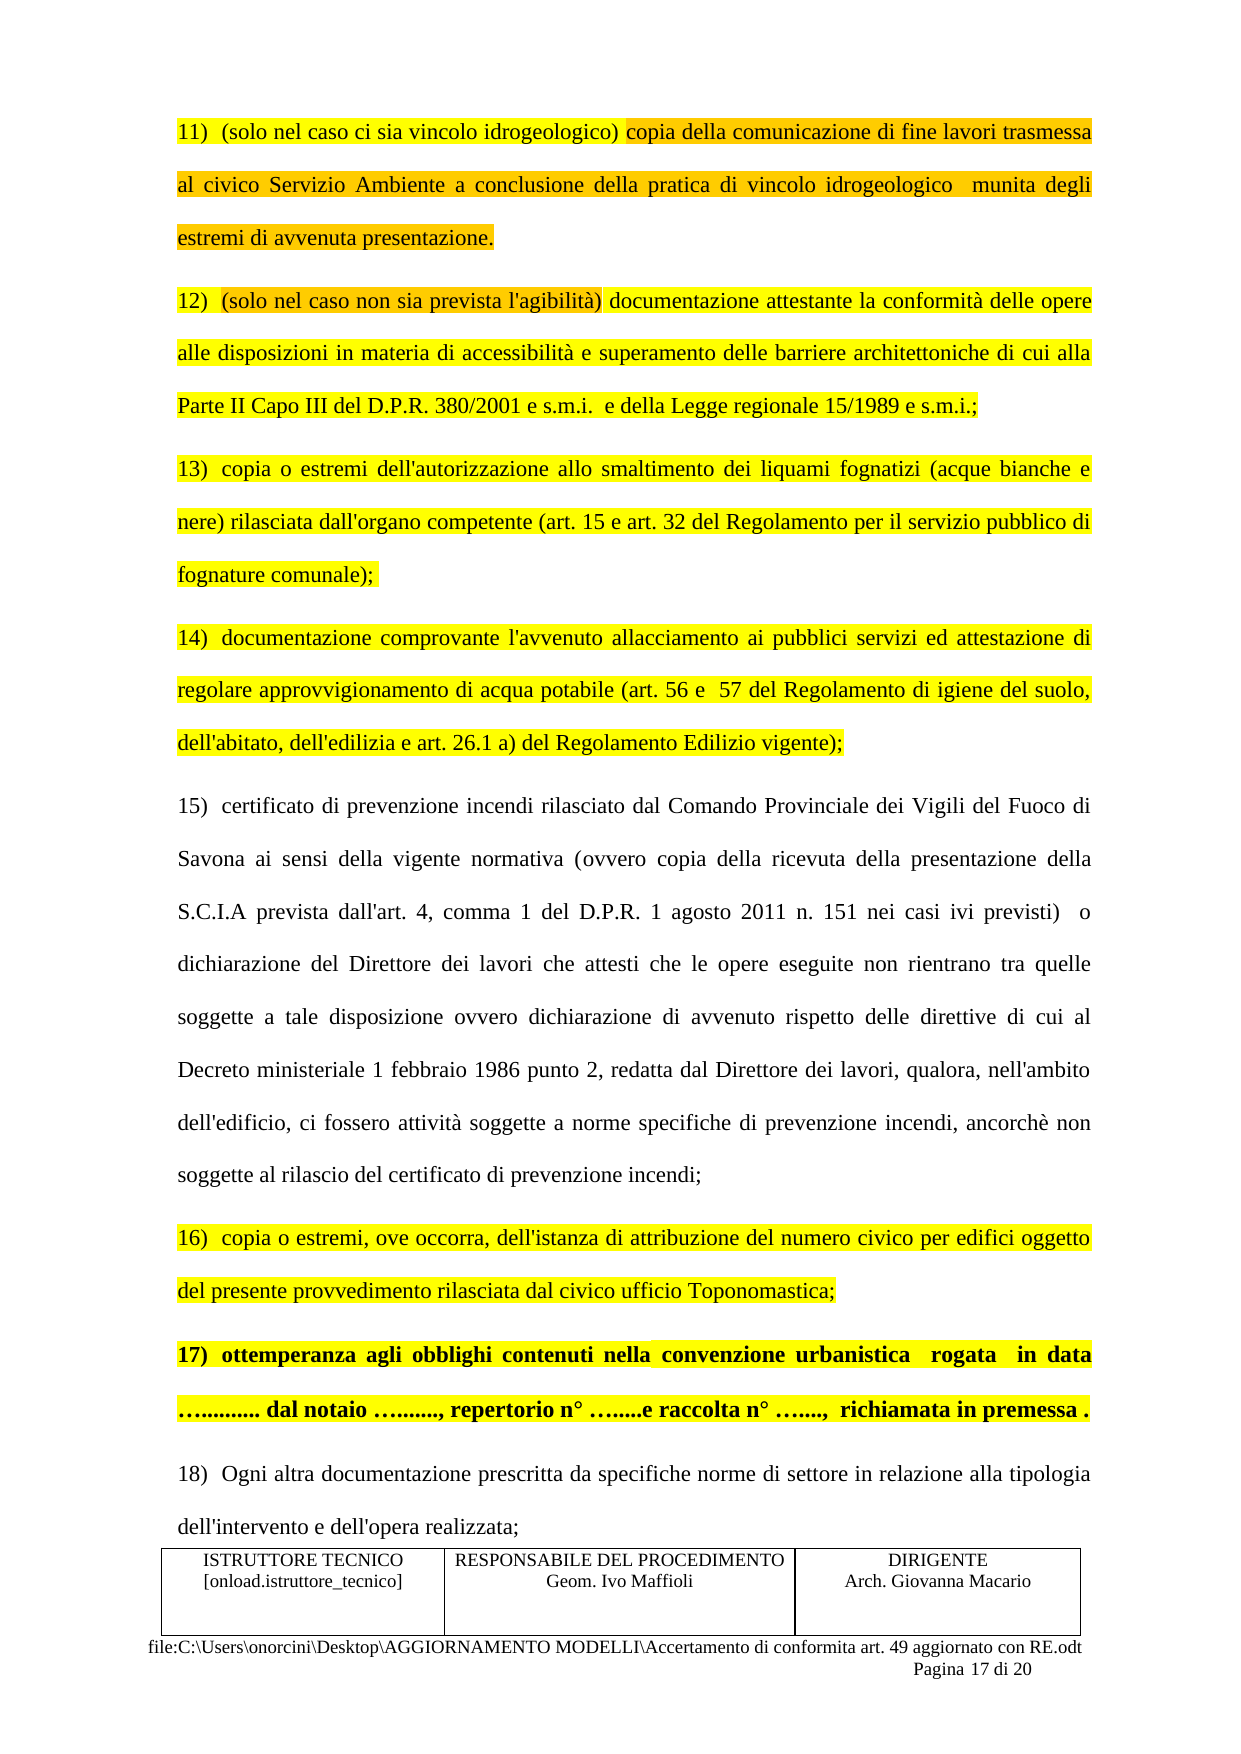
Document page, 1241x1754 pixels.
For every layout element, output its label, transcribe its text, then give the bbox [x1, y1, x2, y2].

list certificato di prevenzione incendi rilasciato dal Comando Provinciale dei Vigili del Fuoco di Savona ai sensi della vigente normativa (ovvero copia della ricevuta della presentazione della S.C.I.A prevista dall'art. 4, comma 1 del D.P.R. 1 agosto 2011 n. 151 nei casi ivi previsti) o dichiarazione del Direttore dei lavori che attesti che le opere eseguite non rientrano tra quelle soggette a tale disposizione ovvero dichiarazione di avvenuto rispetto delle direttive di cui al Decreto ministeriale 1 febbraio 1986 punto 2, redatta dal Direttore dei lavori, qualora, nell'ambito dell'edificio, ci fossero attività soggette a norme specifiche di prevenzione incendi, ancorchè non soggette al rilascio del certificato di prevenzione incendi; [177, 792, 1092, 1188]
list copia o estremi dell'autorizzazione allo smaltimento dei liquami fognatizi (acque bianche e nere) rilasciata dall'organo competente (art. 15 e art. 32 del Regolamento per il servizio pubblico di fognature comunale); [177, 455, 1092, 587]
list (solo nel caso non sia prevista l'agibilità) documentazione attestante la conformità delle opere alle disposizioni in materia di accessibilità e superamento delle barriere architettoniche di cui alla Parte II Capo III del D.P.R. 380/2001 e s.m.i. e della Legge regionale 15/1989 e s.m.i.; [177, 287, 1092, 418]
list ottemperanza agli obblighi contenuti nella convenzione urbanistica rogata in data ….......... dal notaio …......., repertorio n° ….....e raccolta n° …...., richiamata in premessa . [177, 1340, 1092, 1422]
list Ogni altra documentazione prescritta da specifiche norme di settore in relazione alla tipologia dell'intervento e dell'opera realizzata; [177, 1460, 1092, 1539]
list (solo nel caso ci sia vincolo idrogeologico) copia della comunicazione di fine lavori trasmessa al civico Servizio Ambiente a conclusione della pratica di vincolo idrogeologico munita degli estremi di avvenuta presentazione. [177, 118, 1092, 250]
list copia o estremi, ove occorra, dell'istanza di attribuzione del numero civico per edifici oggetto del presente provvedimento rilasciata dal civico ufficio Toponomastica; [177, 1224, 1092, 1303]
list documentazione comprovante l'avvenuto allacciamento ai pubblici servizi ed attestazione di regolare approvvigionamento di acqua potabile (art. 56 e 57 del Regolamento di igiene del suolo, dell'abitato, dell'edilizia e art. 26.1 a) del Regolamento Edilizio vigente); [177, 624, 1092, 756]
